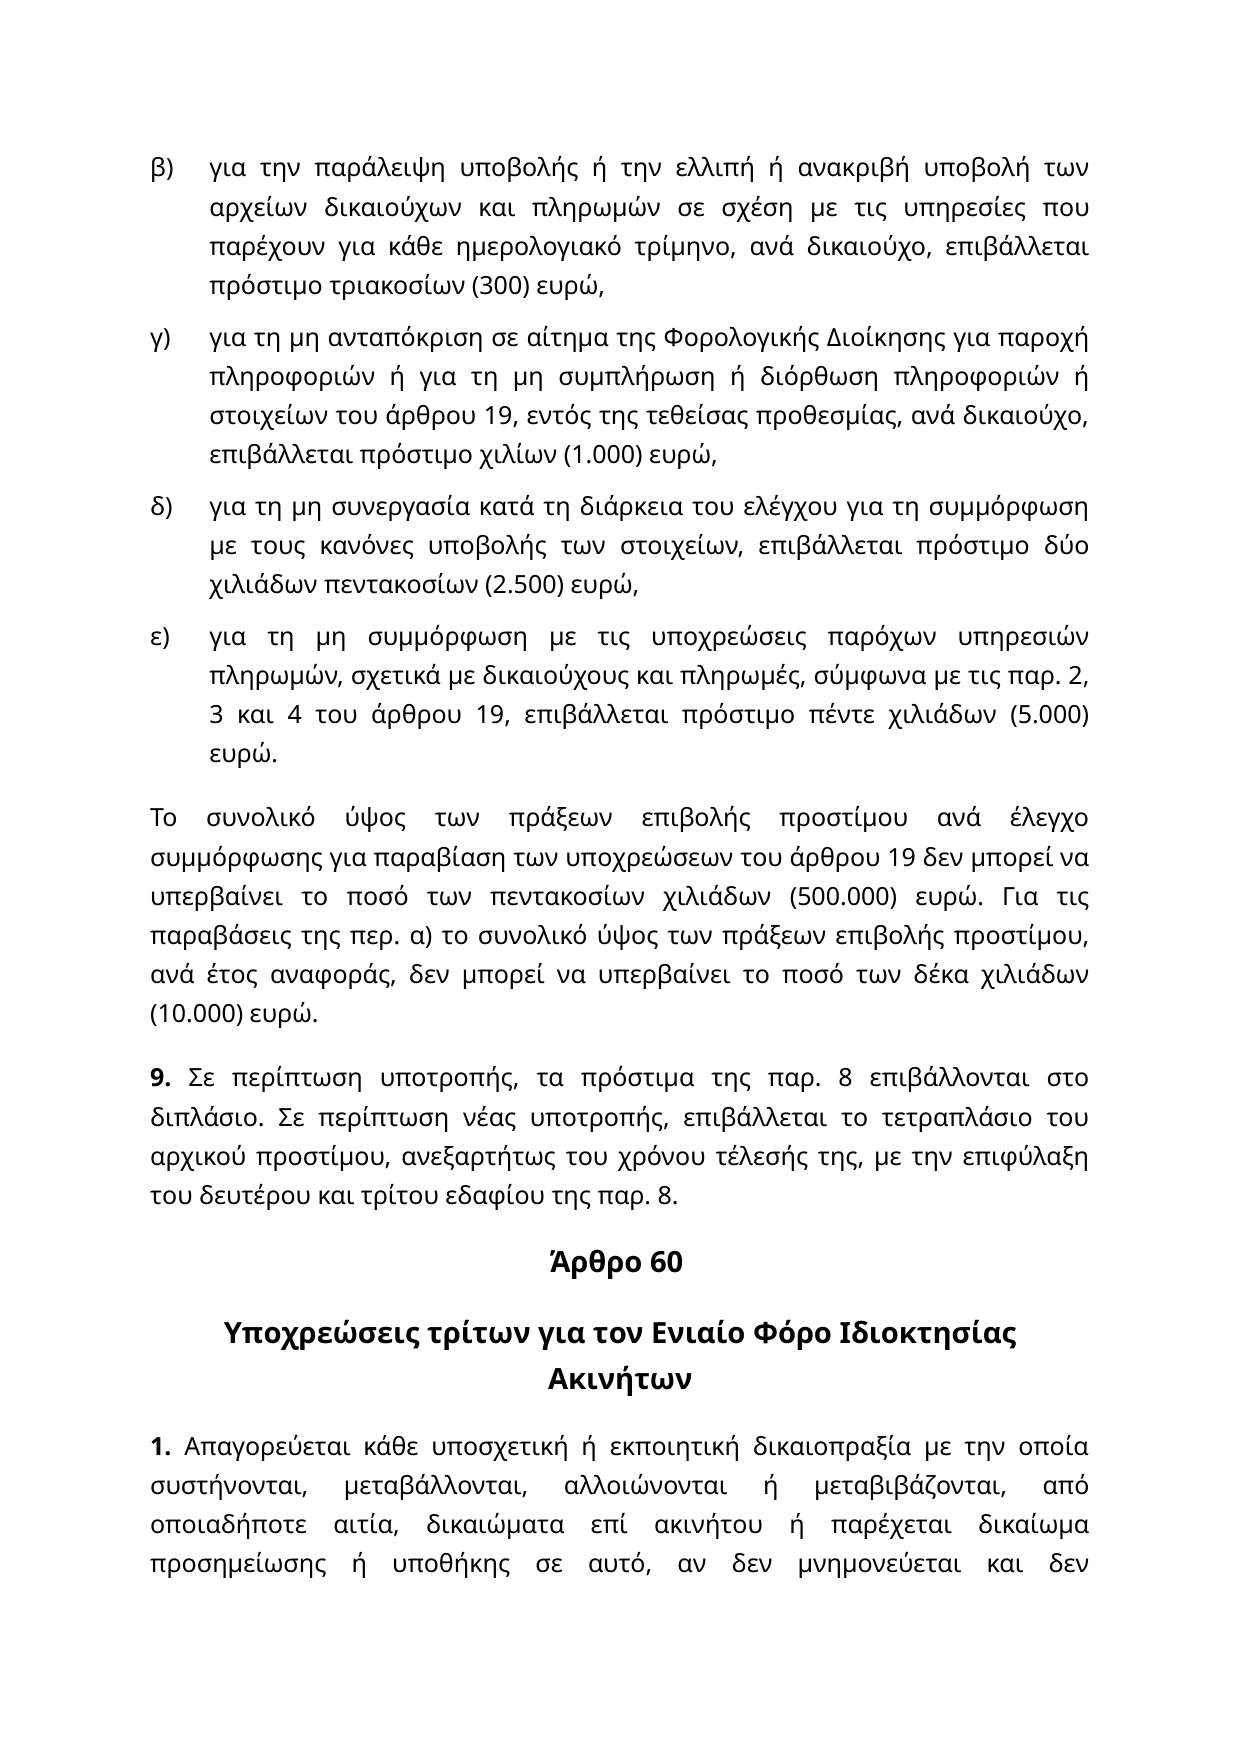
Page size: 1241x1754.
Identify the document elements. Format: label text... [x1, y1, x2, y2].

text 9. Σε περίπτωση υποτροπής, τα πρόστιμα της παρ. 8 επιβάλλονται στο διπλάσιο. Σε περίπτωση νέας υποτροπής, επιβάλλεται το τετραπλάσιο του αρχικού προστίμου, ανεξαρτήτως του χρόνου τέλεσής της, με την επιφύλαξη του δευτέρου και τρίτου εδαφίου της παρ. 8. [150, 1060, 1090, 1212]
subtitle Άρθρο 60 [150, 1242, 1090, 1281]
text 1. Απαγορεύεται κάθε υποσχετική ή εκποιητική δικαιοπραξία με την οποία συστήνονται, μεταβάλλονται, αλλοιώνονται ή μεταβιβάζονται, από οποιαδήποτε αιτία, δικαιώματα επί ακινήτου ή παρέχεται δικαίωμα προσημείωσης ή υποθήκης σε αυτό, αν δεν μνημονεύεται και δεν [150, 1428, 1090, 1580]
list δ) για τη μη συνεργασία κατά τη διάρκεια του ελέγχου για τη συμμόρφωση με τους κανόνες υποβολής των στοιχείων, επιβάλλεται πρόστιμο δύο χιλιάδων πεντακοσίων (2.500) ευρώ, [150, 488, 1090, 601]
text Το συνολικό ύψος των πράξεων επιβολής προστίμου ανά έλεγχο συμμόρφωσης για παραβίαση των υποχρεώσεων του άρθρου 19 δεν μπορεί να υπερβαίνει το ποσό των πεντακοσίων χιλιάδων (500.000) ευρώ. Για τις παραβάσεις της περ. α) το συνολικό ύψος των πράξεων επιβολής προστίμου, ανά έτος αναφοράς, δεν μπορεί να υπερβαίνει το ποσό των δέκα χιλιάδων (10.000) ευρώ. [150, 800, 1090, 1030]
list γ) για τη μη ανταπόκριση σε αίτημα της Φορολογικής Διοίκησης για παροχή πληροφοριών ή για τη μη συμπλήρωση ή διόρθωση πληροφοριών ή στοιχείων του άρθρου 19, εντός της τεθείσας προθεσμίας, ανά δικαιούχο, επιβάλλεται πρόστιμο χιλίων (1.000) ευρώ, [150, 319, 1090, 471]
list β) για την παράλειψη υποβολής ή την ελλιπή ή ανακριβή υποβολή των αρχείων δικαιούχων και πληρωμών σε σχέση με τις υπηρεσίες που παρέχουν για κάθε ημερολογιακό τρίμηνο, ανά δικαιούχο, επιβάλλεται πρόστιμο τριακοσίων (300) ευρώ, [150, 150, 1090, 302]
subtitle Υποχρεώσεις τρίτων για τον Ενιαίο Φόρο Ιδιοκτησίας Ακινήτων [150, 1312, 1090, 1398]
list ε) για τη μη συμμόρφωση με τις υποχρεώσεις παρόχων υπηρεσιών πληρωμών, σχετικά με δικαιούχους και πληρωμές, σύμφωνα με τις παρ. 2, 3 και 4 του άρθρου 19, επιβάλλεται πρόστιμο πέντε χιλιάδων (5.000) ευρώ. [150, 618, 1090, 770]
